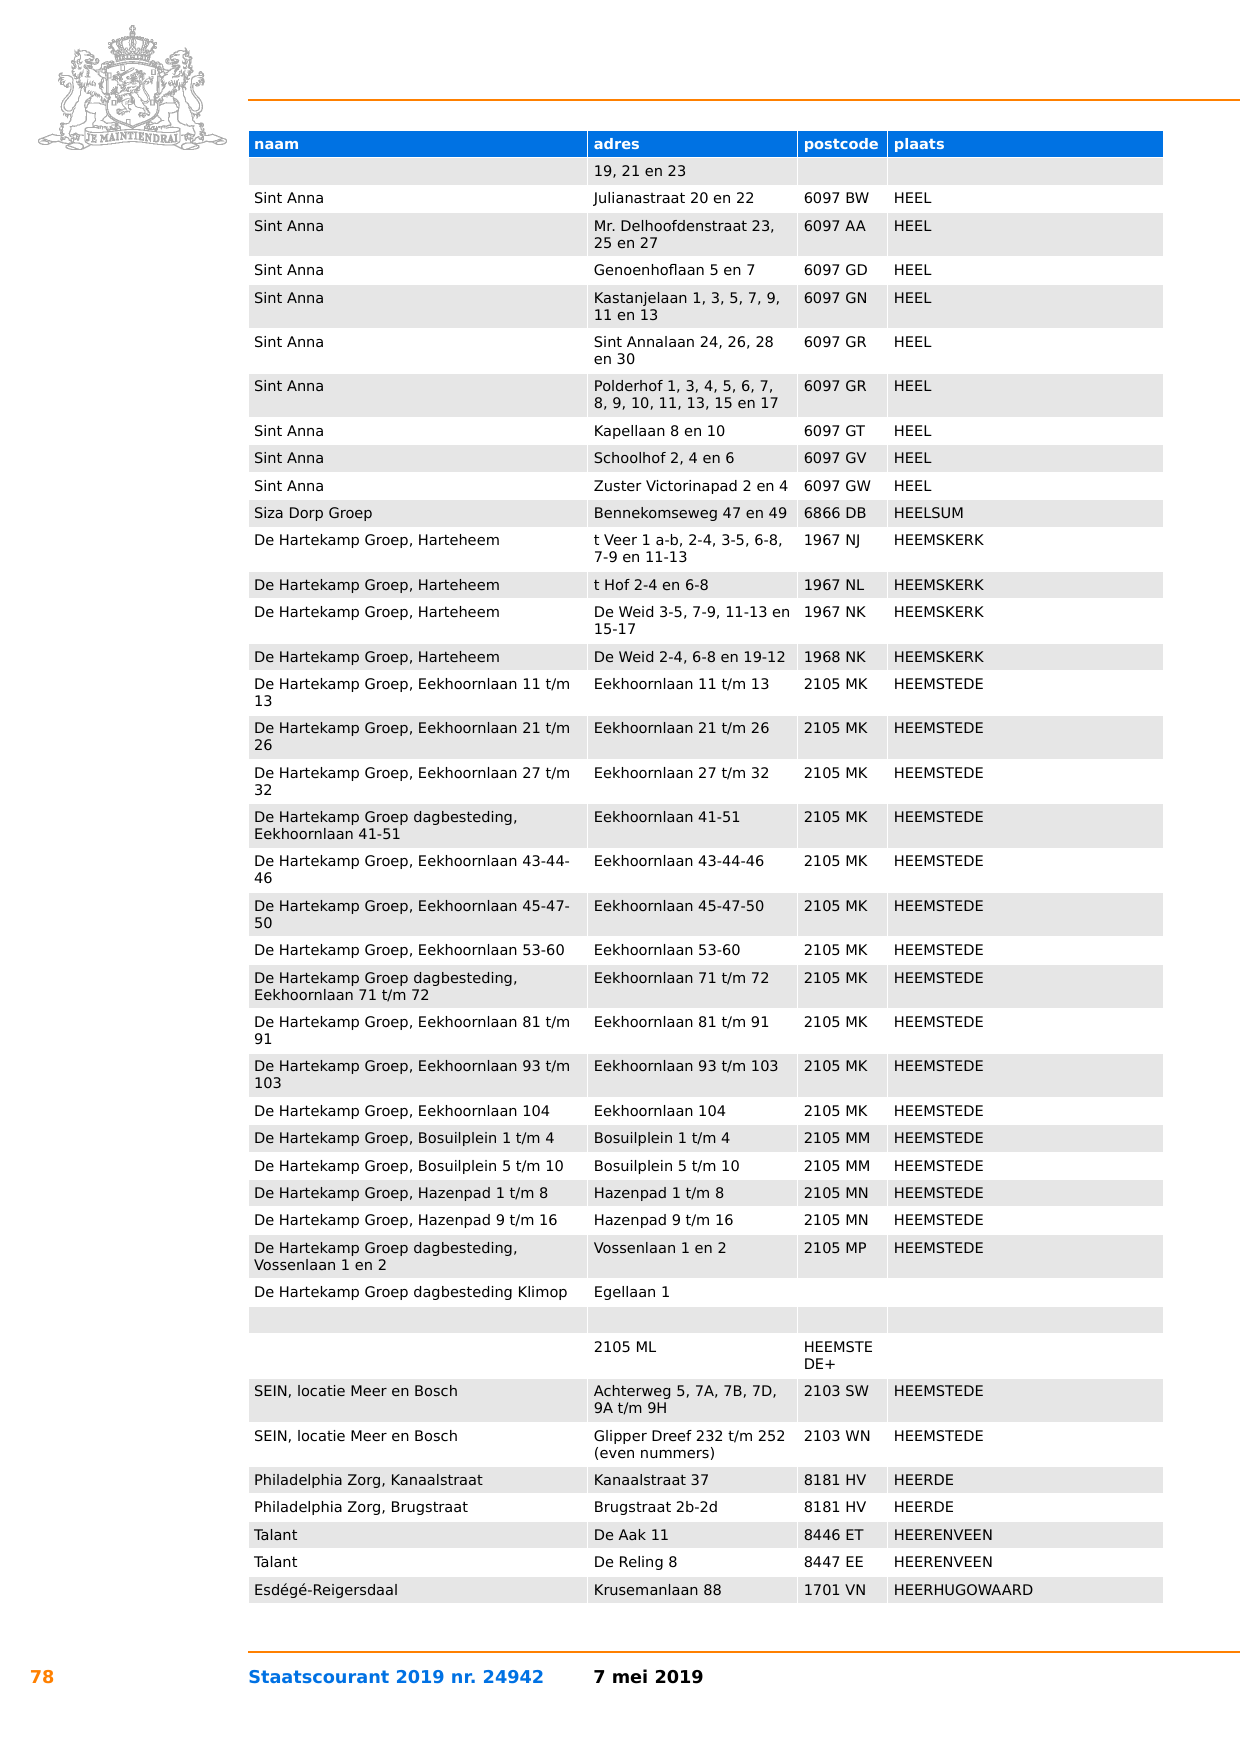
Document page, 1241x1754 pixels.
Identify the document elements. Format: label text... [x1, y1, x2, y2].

table_cell Sint Anna [249, 285, 587, 328]
table_cell 2105 MK [798, 893, 887, 936]
table_cell De Hartekamp Groep, Eekhoornlaan 43-44-46 [249, 849, 587, 892]
table_cell Philadelphia Zorg, Kanaalstraat [249, 1467, 587, 1493]
table_cell De Hartekamp Groep, Bosuilplein 5 t/m 10 [249, 1153, 587, 1179]
table_cell De Hartekamp Groep, Hazenpad 1 t/m 8 [249, 1180, 587, 1206]
table_cell De Hartekamp Groep, Eekhoornlaan 104 [249, 1098, 587, 1124]
table_cell 1967 NL [798, 572, 887, 598]
table_cell De Weid 3-5, 7-9, 11-13 en 15-17 [588, 599, 797, 643]
table_cell HEEMSTEDE [888, 1208, 1163, 1234]
table_cell HEEL [888, 329, 1163, 373]
table_cell 2105 MM [798, 1153, 887, 1179]
table_cell HEEL [888, 445, 1163, 472]
table_cell Eekhoornlaan 81 t/m 91 [588, 1009, 797, 1052]
table_cell De Reling 8 [588, 1549, 797, 1576]
table_cell Talant [249, 1549, 587, 1576]
table_cell HEEMSTEDE [888, 1379, 1163, 1422]
table_cell HEEL [888, 285, 1163, 328]
table_cell Bennekomseweg 47 en 49 [588, 500, 797, 527]
table_cell 2105 MN [798, 1180, 887, 1206]
table_cell HEEMSTEDE [888, 1180, 1163, 1206]
table_cell 2105 MM [798, 1125, 887, 1152]
table_cell t Hof 2-4 en 6-8 [588, 572, 797, 598]
table_cell 2105 MP [798, 1235, 887, 1278]
table_cell Eekhoornlaan 41-51 [588, 804, 797, 848]
table_cell Zuster Victorinapad 2 en 4 [588, 473, 797, 499]
table_cell De Hartekamp Groep, Eekhoornlaan 45-47-50 [249, 893, 587, 936]
table_cell HEEL [888, 473, 1163, 499]
table_cell Eekhoornlaan 27 t/m 32 [588, 760, 797, 803]
table_cell Sint Anna [249, 418, 587, 444]
table_cell De Hartekamp Groep, Harteheem [249, 644, 587, 670]
table_cell Esdégé-Reigersdaal [249, 1577, 587, 1603]
table_cell Bosuilplein 5 t/m 10 [588, 1153, 797, 1179]
table_cell 6097 GR [798, 329, 887, 373]
table_cell Glipper Dreef 232 t/m 252 (even nummers) [588, 1423, 797, 1466]
table_cell De Hartekamp Groep, Harteheem [249, 528, 587, 571]
table_cell De Hartekamp Groep, Bosuilplein 1 t/m 4 [249, 1125, 587, 1152]
table_cell Julianastraat 20 en 22 [588, 186, 797, 212]
table_header naam [249, 131, 587, 157]
table_cell 8446 ET [798, 1522, 887, 1548]
table_cell HEEMSKERK [888, 572, 1163, 598]
table_cell HEEL [888, 258, 1163, 284]
table_cell [888, 1279, 1163, 1306]
table_cell De Hartekamp Groep, Hazenpad 9 t/m 16 [249, 1208, 587, 1234]
table_cell Brugstraat 2b-2d [588, 1495, 797, 1521]
table_cell De Hartekamp Groep, Eekhoornlaan 53-60 [249, 938, 587, 964]
table_cell HEERENVEEN [888, 1522, 1163, 1548]
table_cell De Hartekamp Groep dagbesteding, Vossenlaan 1 en 2 [249, 1235, 587, 1278]
table_cell Sint Anna [249, 329, 587, 373]
table_cell [888, 1307, 1163, 1333]
table_cell 1968 NK [798, 644, 887, 670]
table_cell 2105 MK [798, 1054, 887, 1097]
table_cell [798, 1307, 887, 1333]
table_cell 2105 MK [798, 804, 887, 848]
table_cell SEIN, locatie Meer en Bosch [249, 1423, 587, 1466]
table_cell 6097 GR [798, 374, 887, 417]
table_cell Krusemanlaan 88 [588, 1577, 797, 1603]
table_cell 8447 EE [798, 1549, 887, 1576]
table_cell HEEMSTEDE [888, 716, 1163, 759]
table_cell Sint Anna [249, 445, 587, 472]
table_cell De Hartekamp Groep dagbesteding Klimop [249, 1279, 587, 1306]
table_cell HEEMSTEDE [888, 965, 1163, 1008]
table_cell 2105 MK [798, 760, 887, 803]
table_cell 6097 GN [798, 285, 887, 328]
table_cell HEEL [888, 213, 1163, 256]
table_cell HEERDE [888, 1495, 1163, 1521]
table_cell HEELSUM [888, 500, 1163, 527]
table_cell 2105 MK [798, 938, 887, 964]
table_cell HEEMSTEDE [888, 849, 1163, 892]
table_cell Eekhoornlaan 53-60 [588, 938, 797, 964]
table_cell De Aak 11 [588, 1522, 797, 1548]
table_header postcode [798, 131, 887, 157]
table_cell Mr. Delhoofdenstraat 23, 25 en 27 [588, 213, 797, 256]
table_cell 8181 HV [798, 1467, 887, 1493]
table_cell Hazenpad 9 t/m 16 [588, 1208, 797, 1234]
table_cell Eekhoornlaan 93 t/m 103 [588, 1054, 797, 1097]
table_cell Vossenlaan 1 en 2 [588, 1235, 797, 1278]
table_cell 6097 GD [798, 258, 887, 284]
table_cell [249, 158, 587, 185]
table_cell 2105 MK [798, 671, 887, 714]
table_cell HEEMSTEDE [888, 760, 1163, 803]
table_cell Eekhoornlaan 43-44-46 [588, 849, 797, 892]
table_cell 2105 MN [798, 1208, 887, 1234]
table_cell Sint Anna [249, 473, 587, 499]
table_cell De Hartekamp Groep, Eekhoornlaan 81 t/m 91 [249, 1009, 587, 1052]
table_cell HEEMSTEDE [888, 1235, 1163, 1278]
table_cell HEEMSTEDE+ [798, 1334, 887, 1377]
table_cell Eekhoornlaan 71 t/m 72 [588, 965, 797, 1008]
table_cell Hazenpad 1 t/m 8 [588, 1180, 797, 1206]
table_cell HEEMSTEDE [888, 1153, 1163, 1179]
table_cell De Hartekamp Groep, Harteheem [249, 572, 587, 598]
table_cell Sint Anna [249, 186, 587, 212]
table_cell 6097 AA [798, 213, 887, 256]
table_cell Sint Anna [249, 213, 587, 256]
table_cell 2105 MK [798, 716, 887, 759]
table_cell [249, 1307, 587, 1333]
table_cell Egellaan 1 [588, 1279, 797, 1306]
table_cell [588, 1307, 797, 1333]
table_cell HEEL [888, 374, 1163, 417]
table_cell [888, 1334, 1163, 1377]
table_cell HEEL [888, 418, 1163, 444]
table_cell De Hartekamp Groep dagbesteding, Eekhoornlaan 71 t/m 72 [249, 965, 587, 1008]
table_cell 8181 HV [798, 1495, 887, 1521]
table_cell 6097 GV [798, 445, 887, 472]
table_cell De Hartekamp Groep, Harteheem [249, 599, 587, 643]
table_cell HEERDE [888, 1467, 1163, 1493]
table_cell De Hartekamp Groep, Eekhoornlaan 27 t/m 32 [249, 760, 587, 803]
table_cell Eekhoornlaan 21 t/m 26 [588, 716, 797, 759]
table_cell [798, 158, 887, 185]
table_cell HEERENVEEN [888, 1549, 1163, 1576]
table_cell Eekhoornlaan 104 [588, 1098, 797, 1124]
table_cell Schoolhof 2, 4 en 6 [588, 445, 797, 472]
table_cell 6866 DB [798, 500, 887, 527]
table_header adres [588, 131, 797, 157]
table_cell Philadelphia Zorg, Brugstraat [249, 1495, 587, 1521]
table_cell HEEMSTEDE [888, 1098, 1163, 1124]
table_cell 2105 MK [798, 849, 887, 892]
table_cell HEEMSTEDE [888, 1125, 1163, 1152]
table_cell HEERHUGOWAARD [888, 1577, 1163, 1603]
table_cell 19, 21 en 23 [588, 158, 797, 185]
table_cell 6097 GT [798, 418, 887, 444]
table_cell Eekhoornlaan 11 t/m 13 [588, 671, 797, 714]
table_cell 2105 ML [588, 1334, 797, 1377]
table_cell Achterweg 5, 7A, 7B, 7D, 9A t/m 9H [588, 1379, 797, 1422]
picture [38, 25, 227, 150]
table_cell Genoenhoflaan 5 en 7 [588, 258, 797, 284]
table_cell Eekhoornlaan 45-47-50 [588, 893, 797, 936]
table_cell 6097 GW [798, 473, 887, 499]
table_cell Siza Dorp Groep [249, 500, 587, 527]
table_cell 2105 MK [798, 1009, 887, 1052]
table_cell Sint Anna [249, 374, 587, 417]
table_cell HEEMSKERK [888, 644, 1163, 670]
table_cell SEIN, locatie Meer en Bosch [249, 1379, 587, 1422]
table_cell [798, 1279, 887, 1306]
table_cell De Hartekamp Groep, Eekhoornlaan 11 t/m 13 [249, 671, 587, 714]
table_cell HEEMSTEDE [888, 893, 1163, 936]
table_cell 1701 VN [798, 1577, 887, 1603]
table_cell t Veer 1 a-b, 2-4, 3-5, 6-8, 7-9 en 11-13 [588, 528, 797, 571]
table_cell Sint Anna [249, 258, 587, 284]
table_cell HEEMSTEDE [888, 938, 1163, 964]
table_cell 2103 WN [798, 1423, 887, 1466]
table_cell HEEL [888, 186, 1163, 212]
table_cell 1967 NJ [798, 528, 887, 571]
table_cell Bosuilplein 1 t/m 4 [588, 1125, 797, 1152]
table_cell 2105 MK [798, 1098, 887, 1124]
table_cell [888, 158, 1163, 185]
table_cell [249, 1334, 587, 1377]
table_cell HEEMSKERK [888, 599, 1163, 643]
table_cell De Hartekamp Groep dagbesteding, Eekhoornlaan 41-51 [249, 804, 587, 848]
table_cell De Hartekamp Groep, Eekhoornlaan 21 t/m 26 [249, 716, 587, 759]
table_cell De Hartekamp Groep, Eekhoornlaan 93 t/m 103 [249, 1054, 587, 1097]
table_cell 2105 MK [798, 965, 887, 1008]
table_cell 2103 SW [798, 1379, 887, 1422]
table_cell 1967 NK [798, 599, 887, 643]
table_header plaats [888, 131, 1163, 157]
table_cell HEEMSKERK [888, 528, 1163, 571]
table_cell De Weid 2-4, 6-8 en 19-12 [588, 644, 797, 670]
table_cell HEEMSTEDE [888, 804, 1163, 848]
table_cell Talant [249, 1522, 587, 1548]
table_cell 6097 BW [798, 186, 887, 212]
table_cell HEEMSTEDE [888, 1054, 1163, 1097]
table_cell Sint Annalaan 24, 26, 28 en 30 [588, 329, 797, 373]
table_cell HEEMSTEDE [888, 671, 1163, 714]
table_cell Kapellaan 8 en 10 [588, 418, 797, 444]
table_cell HEEMSTEDE [888, 1009, 1163, 1052]
table_cell HEEMSTEDE [888, 1423, 1163, 1466]
table_cell Kanaalstraat 37 [588, 1467, 797, 1493]
table_cell Kastanjelaan 1, 3, 5, 7, 9, 11 en 13 [588, 285, 797, 328]
table_cell Polderhof 1, 3, 4, 5, 6, 7, 8, 9, 10, 11, 13, 15 en 17 [588, 374, 797, 417]
